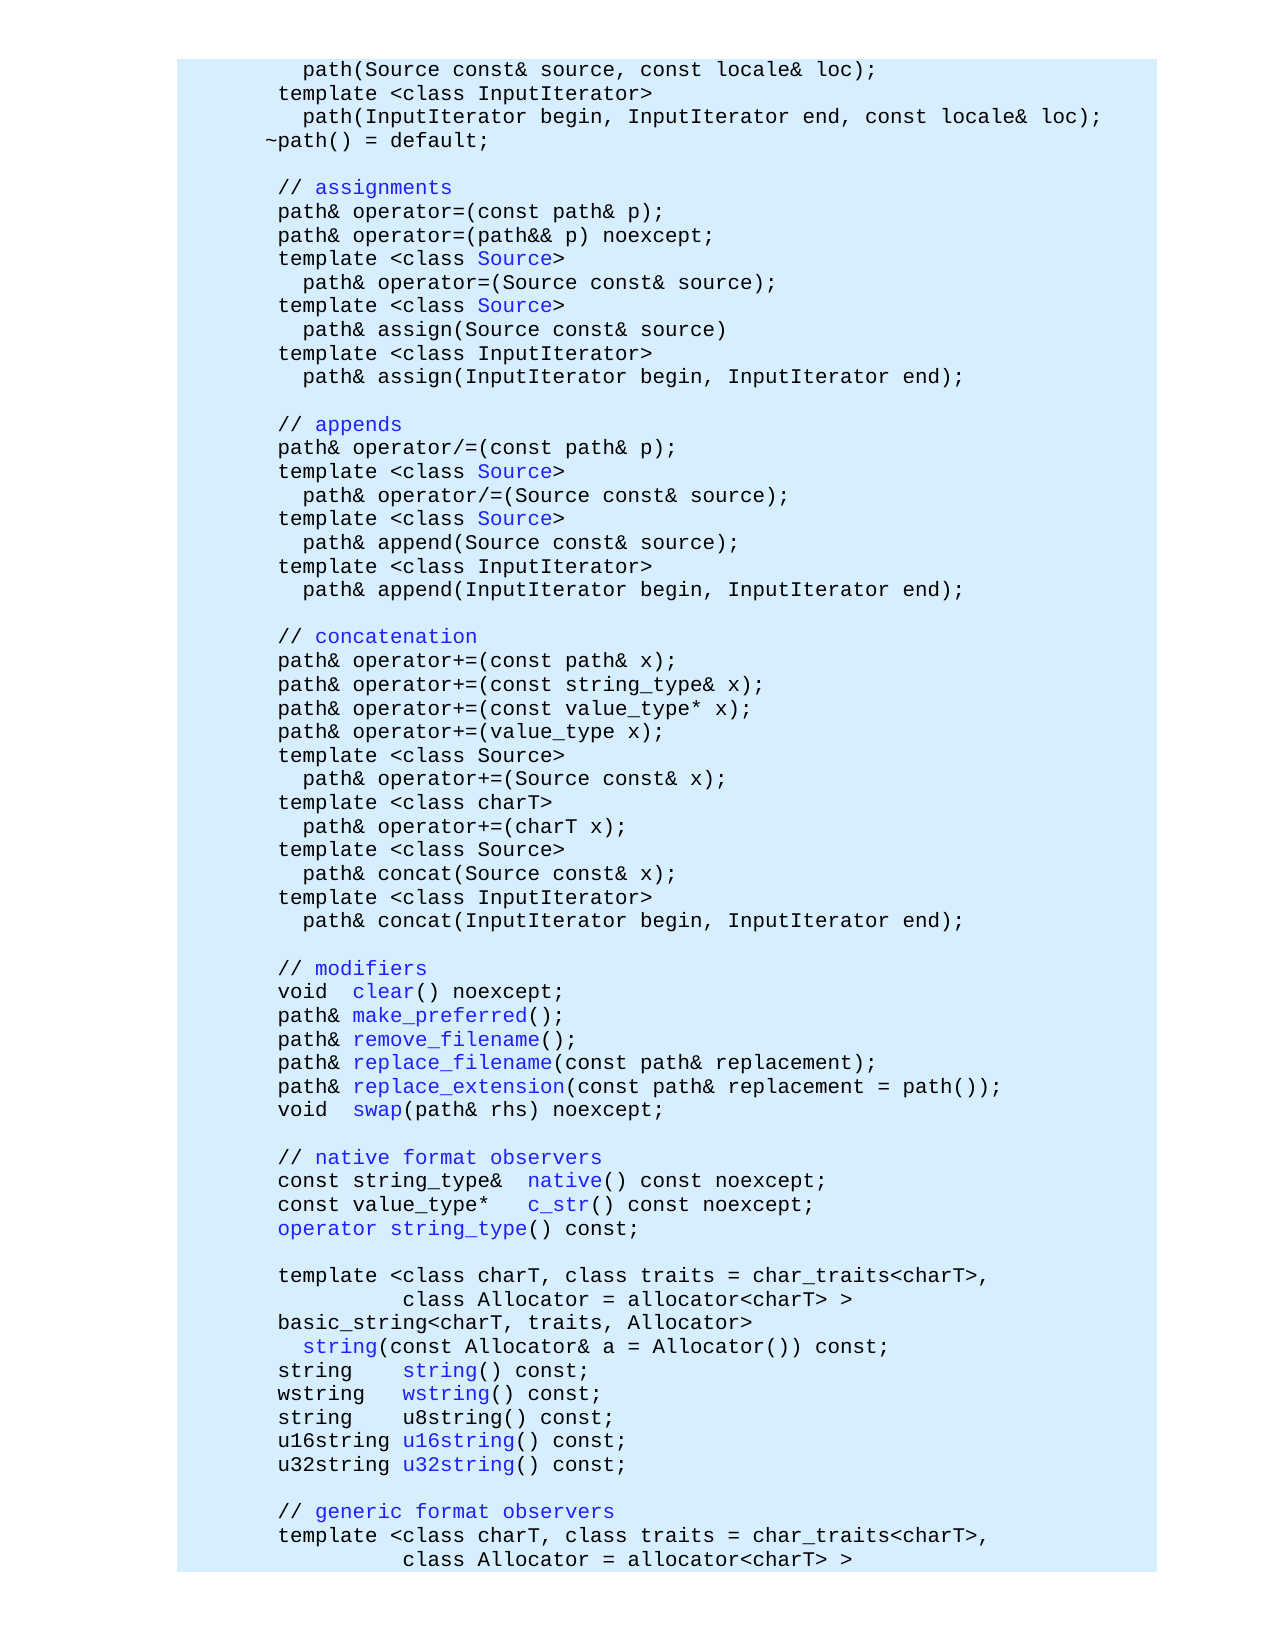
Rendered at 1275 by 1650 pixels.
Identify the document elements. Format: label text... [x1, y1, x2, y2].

text template <class Source> [177, 296, 1157, 319]
text operator string_type() const; [177, 1218, 1157, 1241]
text template <class Source> [177, 745, 1157, 768]
text u16string u16string() const; [177, 1431, 1157, 1454]
text template <class charT, class traits = char_traits<charT>, [177, 1525, 1157, 1549]
text path& operator=(const path& p); [177, 201, 1157, 224]
text path& assign(Source const& source) [177, 319, 1157, 343]
text path& operator+=(Source const& x); [177, 768, 1157, 792]
text path& concat(InputIterator begin, InputIterator end); [177, 910, 1157, 934]
text string u8string() const; [177, 1407, 1157, 1431]
text string string() const; [177, 1359, 1157, 1383]
text path& operator+=(const value_type* x); [177, 697, 1157, 721]
text template <class InputIterator> [177, 343, 1157, 366]
text const string_type& native() const noexcept; [177, 1170, 1157, 1194]
text void swap(path& rhs) noexcept; [177, 1099, 1157, 1123]
text path(InputIterator begin, InputIterator end, const locale& loc); [177, 106, 1157, 130]
text // generic format observers [177, 1501, 1157, 1525]
text path(Source const& source, const locale& loc); [177, 59, 1157, 83]
text path& remove_filename(); [177, 1028, 1157, 1052]
text // appends [177, 414, 1157, 437]
text void clear() noexcept; [177, 981, 1157, 1005]
text path& replace_filename(const path& replacement); [177, 1052, 1157, 1076]
text template <class InputIterator> [177, 556, 1157, 579]
text wstring wstring() const; [177, 1383, 1157, 1407]
text path& operator+=(charT x); [177, 816, 1157, 839]
text // modifiers [177, 958, 1157, 981]
text path& operator/=(const path& p); [177, 437, 1157, 461]
text template <class charT, class traits = char_traits<charT>, [177, 1265, 1157, 1289]
text path& make_preferred(); [177, 1005, 1157, 1028]
text ~path() = default; [177, 130, 1157, 154]
text const value_type* c_str() const noexcept; [177, 1194, 1157, 1218]
text path& replace_extension(const path& replacement = path()); [177, 1076, 1157, 1099]
text path& operator/=(Source const& source); [177, 485, 1157, 508]
text template <class Source> [177, 839, 1157, 863]
text path& operator+=(const path& x); [177, 650, 1157, 674]
text path& append(Source const& source); [177, 532, 1157, 556]
text template <class Source> [177, 508, 1157, 532]
text path& operator+=(const string_type& x); [177, 674, 1157, 697]
text string(const Allocator& a = Allocator()) const; [177, 1336, 1157, 1359]
text template <class Source> [177, 248, 1157, 272]
text path& operator=(Source const& source); [177, 272, 1157, 296]
text u32string u32string() const; [177, 1454, 1157, 1478]
text basic_string<charT, traits, Allocator> [177, 1312, 1157, 1336]
text class Allocator = allocator<charT> > [177, 1549, 1157, 1572]
text path& assign(InputIterator begin, InputIterator end); [177, 366, 1157, 390]
text // concatenation [177, 627, 1157, 650]
text template <class InputIterator> [177, 887, 1157, 910]
text path& operator=(path&& p) noexcept; [177, 224, 1157, 248]
text path& append(InputIterator begin, InputIterator end); [177, 579, 1157, 603]
text // assignments [177, 177, 1157, 201]
text template <class charT> [177, 792, 1157, 816]
text path& concat(Source const& x); [177, 863, 1157, 887]
text template <class InputIterator> [177, 83, 1157, 106]
text // native format observers [177, 1147, 1157, 1170]
text template <class Source> [177, 461, 1157, 485]
text class Allocator = allocator<charT> > [177, 1289, 1157, 1312]
text path& operator+=(value_type x); [177, 721, 1157, 745]
